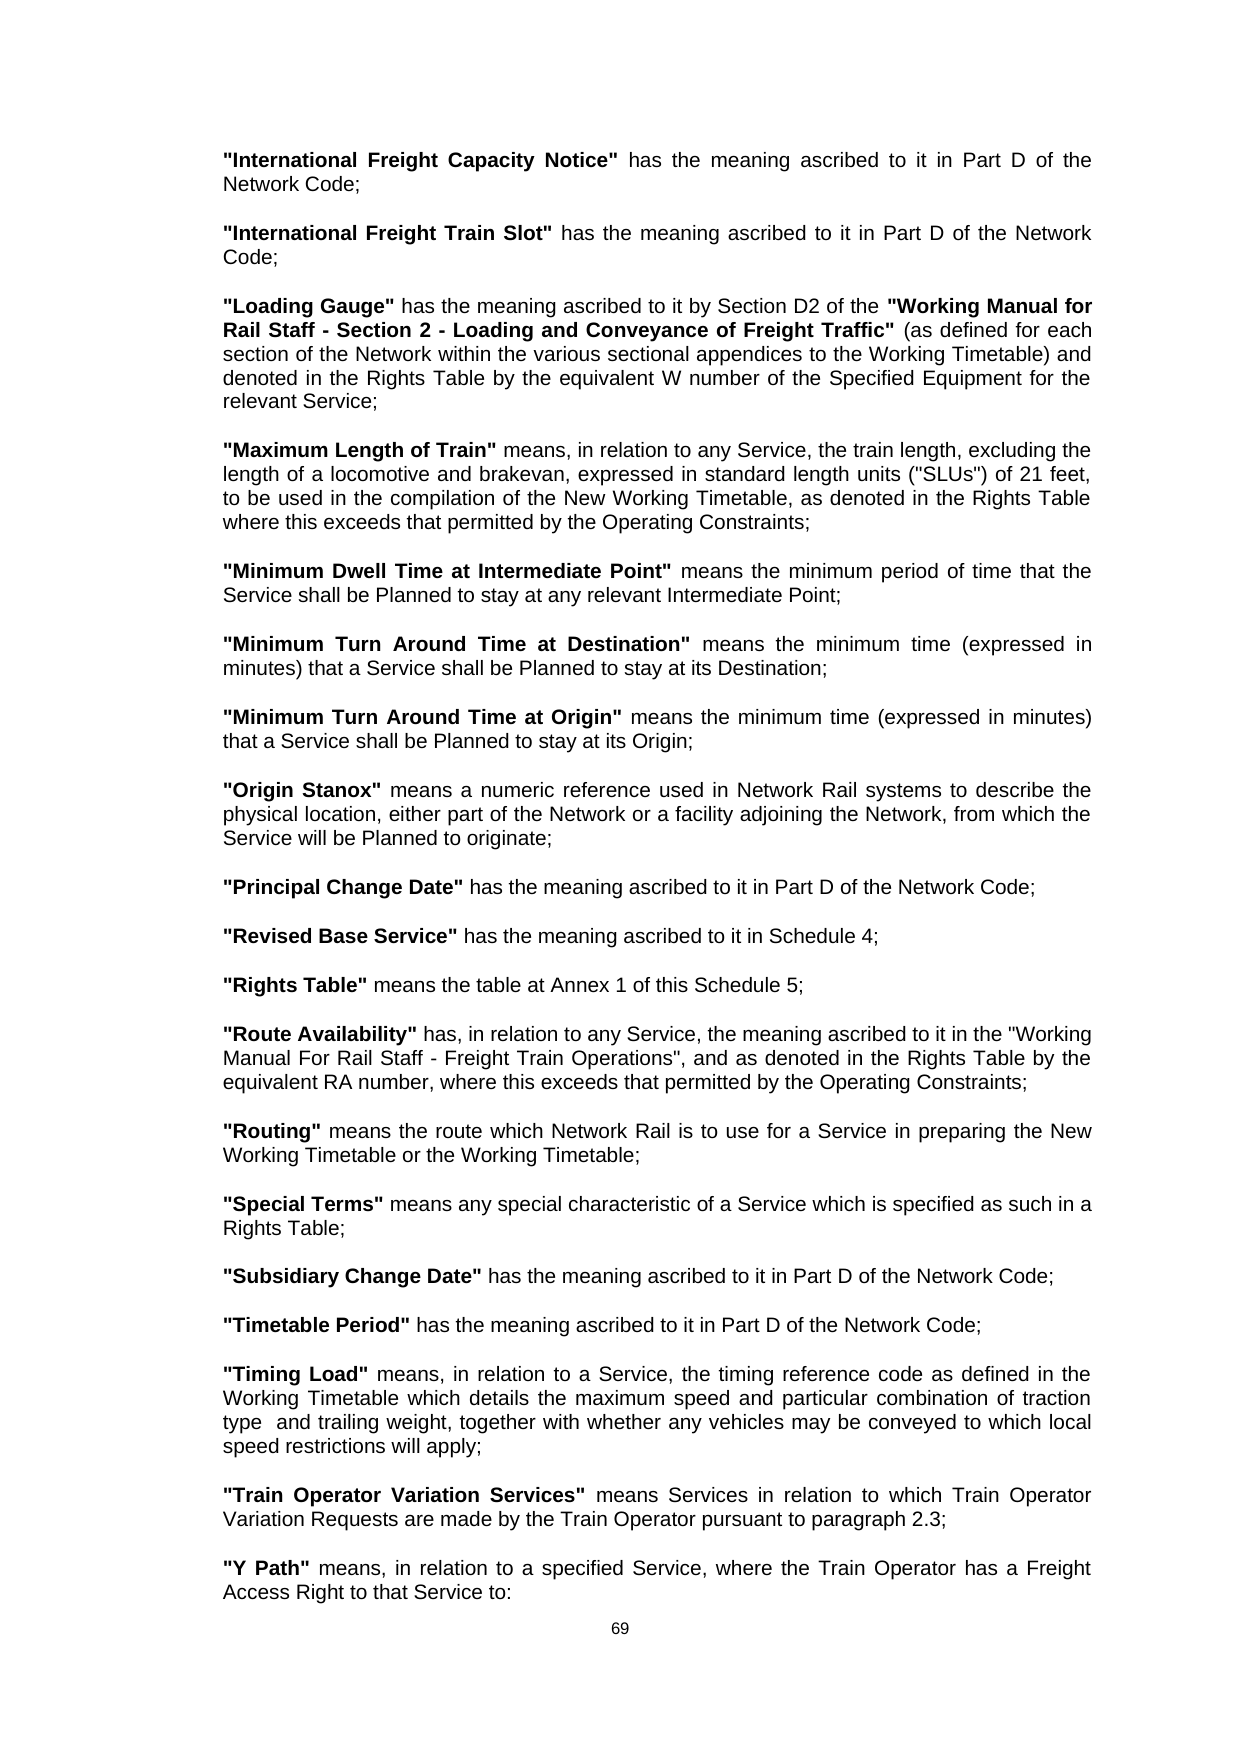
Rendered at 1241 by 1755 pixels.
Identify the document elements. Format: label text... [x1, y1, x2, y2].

text "International Freight Capacity Notice" has the meaning ascribed to it in Part D of the Network Code; [223, 148, 1093, 196]
text "Principal Change Date" has the meaning ascribed to it in Part D of the Network Code; [223, 875, 1093, 899]
text "Train Operator Variation Services" means Services in relation to which Train Operator Variation Requests are made by the Train Operator pursuant to paragraph 2.3; [223, 1483, 1093, 1531]
text "Maximum Length of Train" means, in relation to any Service, the train length, excluding the length of a locomotive and brakevan, expressed in standard length units ("SLUs") of 21 feet, to be used in the compilation of the New Working Timetable, as denoted in the Rights Table where this exceeds that permitted by the Operating Constraints; [223, 438, 1093, 534]
text "Routing" means the route which Network Rail is to use for a Service in preparing the New Working Timetable or the Working Timetable; [223, 1118, 1093, 1166]
text "Minimum Turn Around Time at Origin" means the minimum time (expressed in minutes) that a Service shall be Planned to stay at its Origin; [223, 705, 1093, 753]
text "Revised Base Service" has the meaning ascribed to it in Schedule 4; [223, 924, 1093, 948]
text "Minimum Turn Around Time at Destination" means the minimum time (expressed in minutes) that a Service shall be Planned to stay at its Destination; [223, 632, 1093, 680]
text "Y Path" means, in relation to a specified Service, where the Train Operator has a Freight Access Right to that Service to: [223, 1556, 1093, 1604]
text "Route Availability" has, in relation to any Service, the meaning ascribed to it in the "Working Manual For Rail Staff - Freight Train Operations", and as denoted in the Rights Table by the equivalent RA number, where this exceeds that permitted by the Operating Constraints; [223, 1022, 1093, 1093]
text "Subsidiary Change Date" has the meaning ascribed to it in Part D of the Network Code; [223, 1264, 1093, 1288]
text "Timetable Period" has the meaning ascribed to it in Part D of the Network Code; [223, 1313, 1093, 1337]
text "Loading Gauge" has the meaning ascribed to it by Section D2 of the "Working Manual for Rail Staff - Section 2 - Loading and Conveyance of Freight Traffic" (as defined for each section of the Network within the various sectional appendices to the Working Timetable) and denoted in the Rights Table by the equivalent W number of the Specified Equipment for the relevant Service; [223, 293, 1093, 413]
text "Timing Load" means, in relation to a Service, the timing reference code as defined in the Working Timetable which details the maximum speed and particular combination of traction type and trailing weight, together with whether any vehicles may be conveyed to which local speed restrictions will apply; [223, 1362, 1093, 1458]
text "Special Terms" means any special characteristic of a Service which is specified as such in a Rights Table; [223, 1191, 1093, 1239]
text "Rights Table" means the table at Annex 1 of this Schedule 5; [223, 973, 1093, 997]
text "Minimum Dwell Time at Intermediate Point" means the minimum period of time that the Service shall be Planned to stay at any relevant Intermediate Point; [223, 559, 1093, 607]
text "International Freight Train Slot" has the meaning ascribed to it in Part D of the Network Code; [223, 221, 1093, 268]
text "Origin Stanox" means a numeric reference used in Network Rail systems to describe the physical location, either part of the Network or a facility adjoining the Network, from which the Service will be Planned to originate; [223, 778, 1093, 850]
